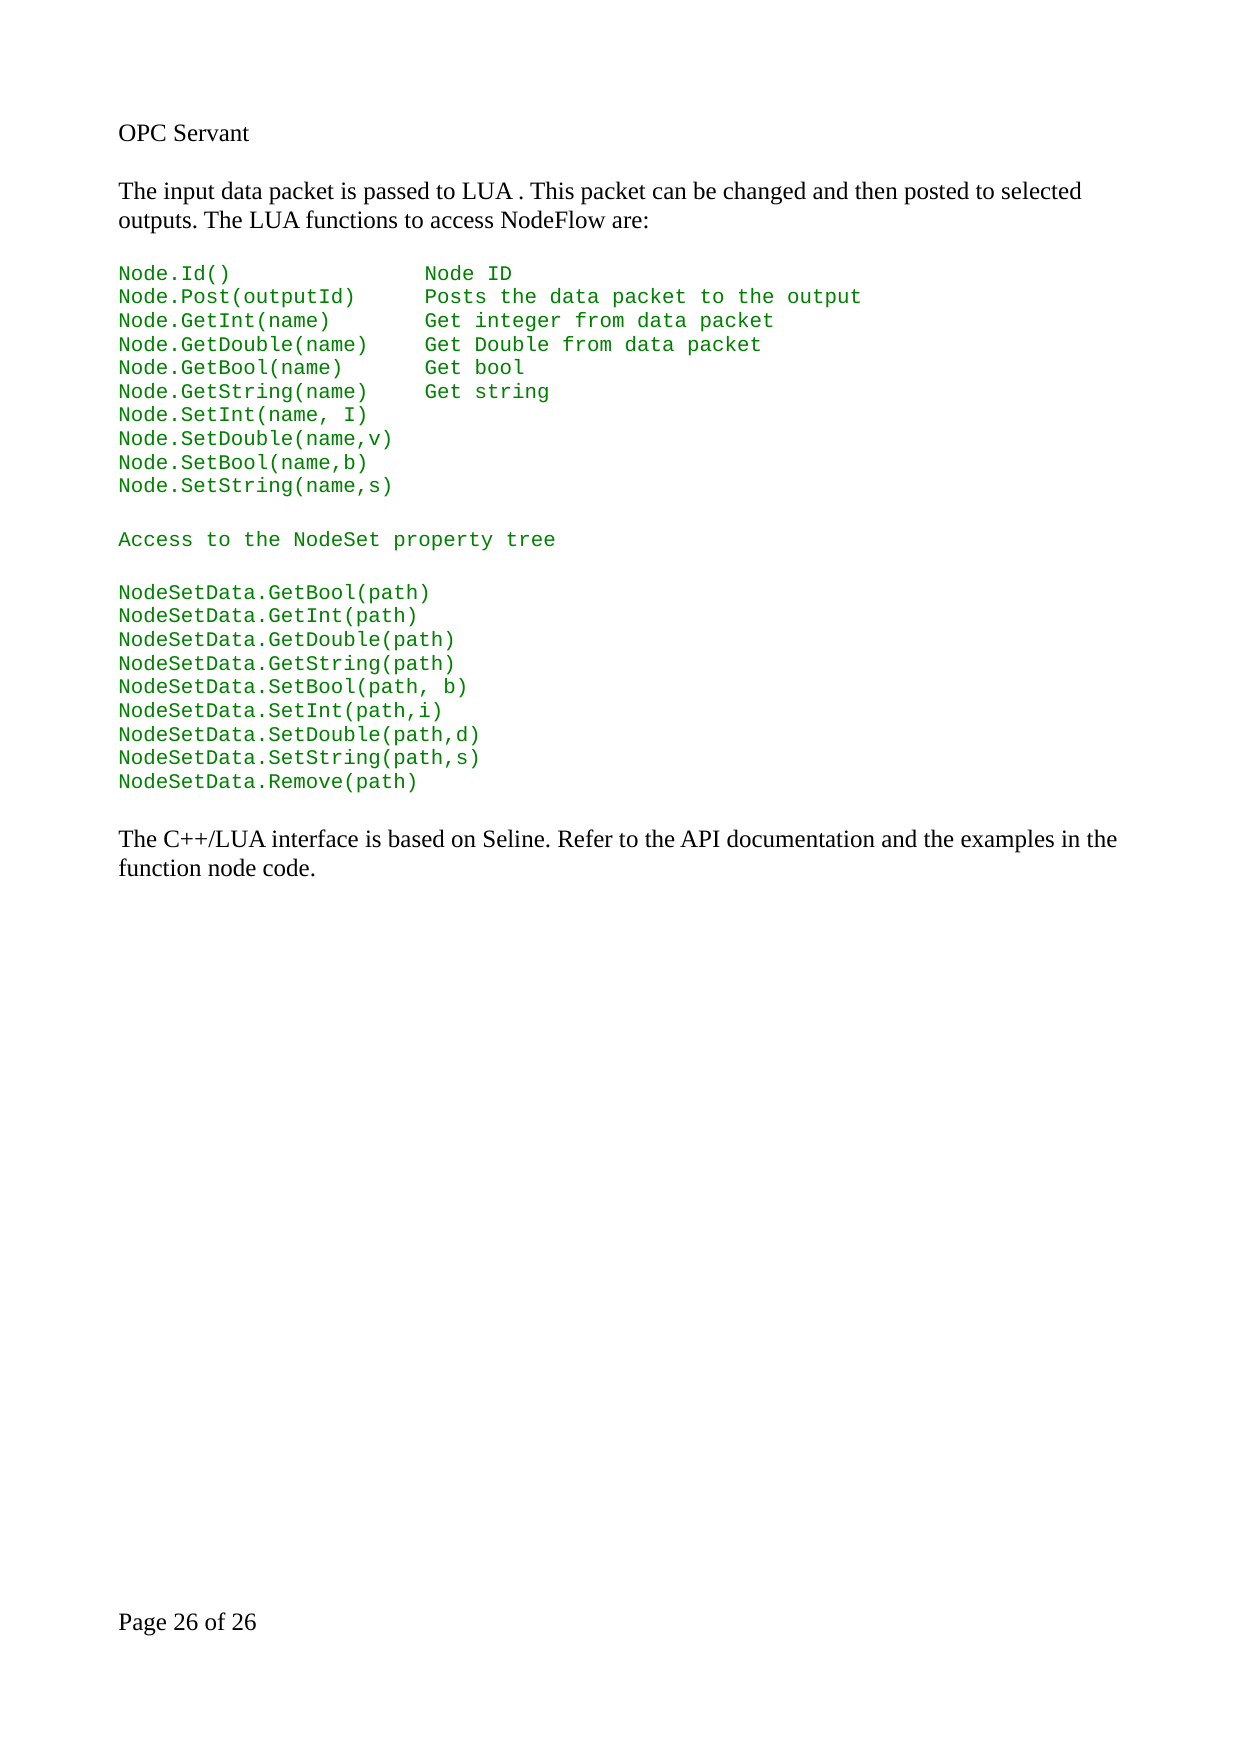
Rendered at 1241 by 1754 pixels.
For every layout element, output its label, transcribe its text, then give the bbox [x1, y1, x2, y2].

text Node.Id() Node ID [118, 263, 1122, 286]
text Node.Post(outputId) Posts the data packet to the output [118, 286, 1122, 310]
text Access to the NodeSet property tree [118, 528, 1122, 552]
text Node.GetInt(name) Get integer from data packet [118, 310, 1122, 333]
text Node.SetString(name,s) [118, 475, 1122, 499]
text NodeSetData.GetString(path) [118, 653, 1122, 676]
text Node.SetBool(name,b) [118, 452, 1122, 475]
text NodeSetData.GetBool(path) [118, 582, 1122, 605]
text Node.GetBool(name) Get bool [118, 357, 1122, 381]
text NodeSetData.SetDouble(path,d) [118, 723, 1122, 747]
text The C++/LUA interface is based on Seline. Refer to the API documentation and the examples in the function node code. [118, 824, 1122, 881]
text NodeSetData.SetInt(path,i) [118, 700, 1122, 723]
text Node.GetString(name) Get string [118, 381, 1122, 404]
text NodeSetData.SetString(path,s) [118, 747, 1122, 771]
text NodeSetData.Remove(path) [118, 771, 1122, 794]
text NodeSetData.GetDouble(path) [118, 629, 1122, 653]
text NodeSetData.GetInt(path) [118, 605, 1122, 629]
text NodeSetData.SetBool(path, b) [118, 676, 1122, 700]
text Node.SetDouble(name,v) [118, 428, 1122, 452]
text Node.GetDouble(name) Get Double from data packet [118, 333, 1122, 357]
text Node.SetInt(name, I) [118, 404, 1122, 428]
text The input data packet is passed to LUA . This packet can be changed and then posted to selected outputs. The LUA functions to access NodeFlow are: [118, 176, 1122, 234]
